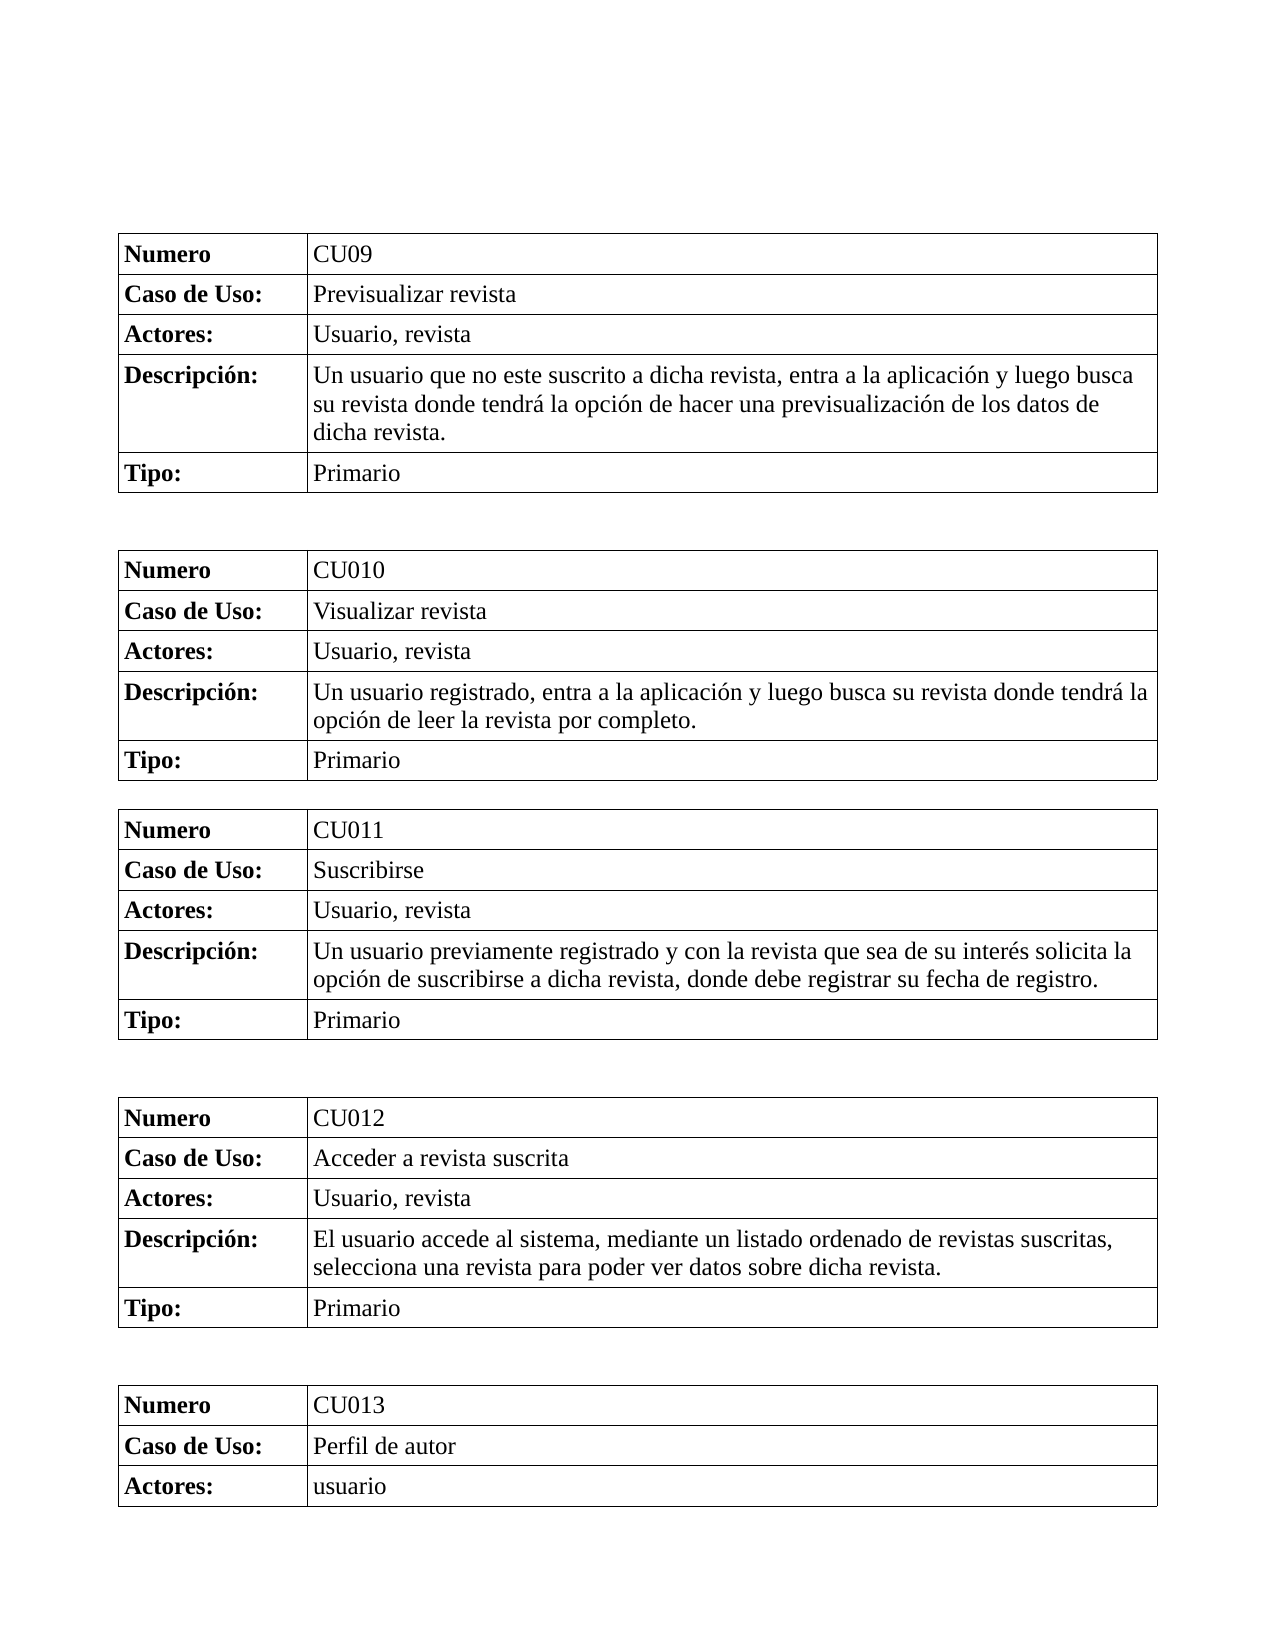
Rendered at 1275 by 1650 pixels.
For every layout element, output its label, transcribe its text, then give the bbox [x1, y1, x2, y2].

table_cell Actores: [119, 631, 307, 671]
table_header Numero [119, 1386, 307, 1425]
table_header CU09 [308, 234, 1157, 273]
table_cell Un usuario registrado, entra a la aplicación y luego busca su revista donde tendrá la opción de leer la revista por completo. [308, 672, 1157, 740]
table_cell Tipo: [119, 1288, 307, 1327]
table_cell El usuario accede al sistema, mediante un listado ordenado de revistas suscritas, selecciona una revista para poder ver datos sobre dicha revista. [308, 1219, 1157, 1287]
table_cell Primario [308, 741, 1157, 780]
table_cell Suscribirse [308, 850, 1157, 889]
table_header CU011 [308, 810, 1157, 849]
table_cell Descripción: [119, 672, 307, 740]
table_cell Visualizar revista [308, 591, 1157, 630]
table_cell Actores: [119, 1179, 307, 1218]
table_cell Caso de Uso: [119, 275, 307, 314]
table_cell usuario [308, 1466, 1157, 1506]
table_cell Acceder a revista suscrita [308, 1138, 1157, 1177]
table_cell Usuario, revista [308, 891, 1157, 930]
table_cell Un usuario previamente registrado y con la revista que sea de su interés solicita la opción de suscribirse a dicha revista, donde debe registrar su fecha de registro. [308, 931, 1157, 999]
table_cell Primario [308, 453, 1157, 492]
table_header CU012 [308, 1098, 1157, 1137]
table_cell Usuario, revista [308, 1179, 1157, 1218]
table_header Numero [119, 234, 307, 273]
table_cell Un usuario que no este suscrito a dicha revista, entra a la aplicación y luego busca su revista donde tendrá la opción de hacer una previsualización de los datos de dicha revista. [308, 355, 1157, 452]
table_cell Caso de Uso: [119, 850, 307, 889]
table_header Numero [119, 810, 307, 849]
table_cell Usuario, revista [308, 631, 1157, 671]
table_header CU013 [308, 1386, 1157, 1425]
table_cell Tipo: [119, 1000, 307, 1039]
table_cell Primario [308, 1288, 1157, 1327]
table_cell Caso de Uso: [119, 1138, 307, 1177]
table_cell Actores: [119, 891, 307, 930]
table_cell Tipo: [119, 741, 307, 780]
table_cell Previsualizar revista [308, 275, 1157, 314]
table_cell Primario [308, 1000, 1157, 1039]
table_header CU010 [308, 551, 1157, 590]
table_cell Actores: [119, 315, 307, 354]
table_cell Caso de Uso: [119, 1426, 307, 1465]
table_cell Tipo: [119, 453, 307, 492]
table_header Numero [119, 1098, 307, 1137]
table_cell Descripción: [119, 1219, 307, 1287]
table_header Numero [119, 551, 307, 590]
table_cell Descripción: [119, 355, 307, 452]
table_cell Usuario, revista [308, 315, 1157, 354]
table_cell Caso de Uso: [119, 591, 307, 630]
table_cell Actores: [119, 1466, 307, 1506]
table_cell Perfil de autor [308, 1426, 1157, 1465]
table_cell Descripción: [119, 931, 307, 999]
